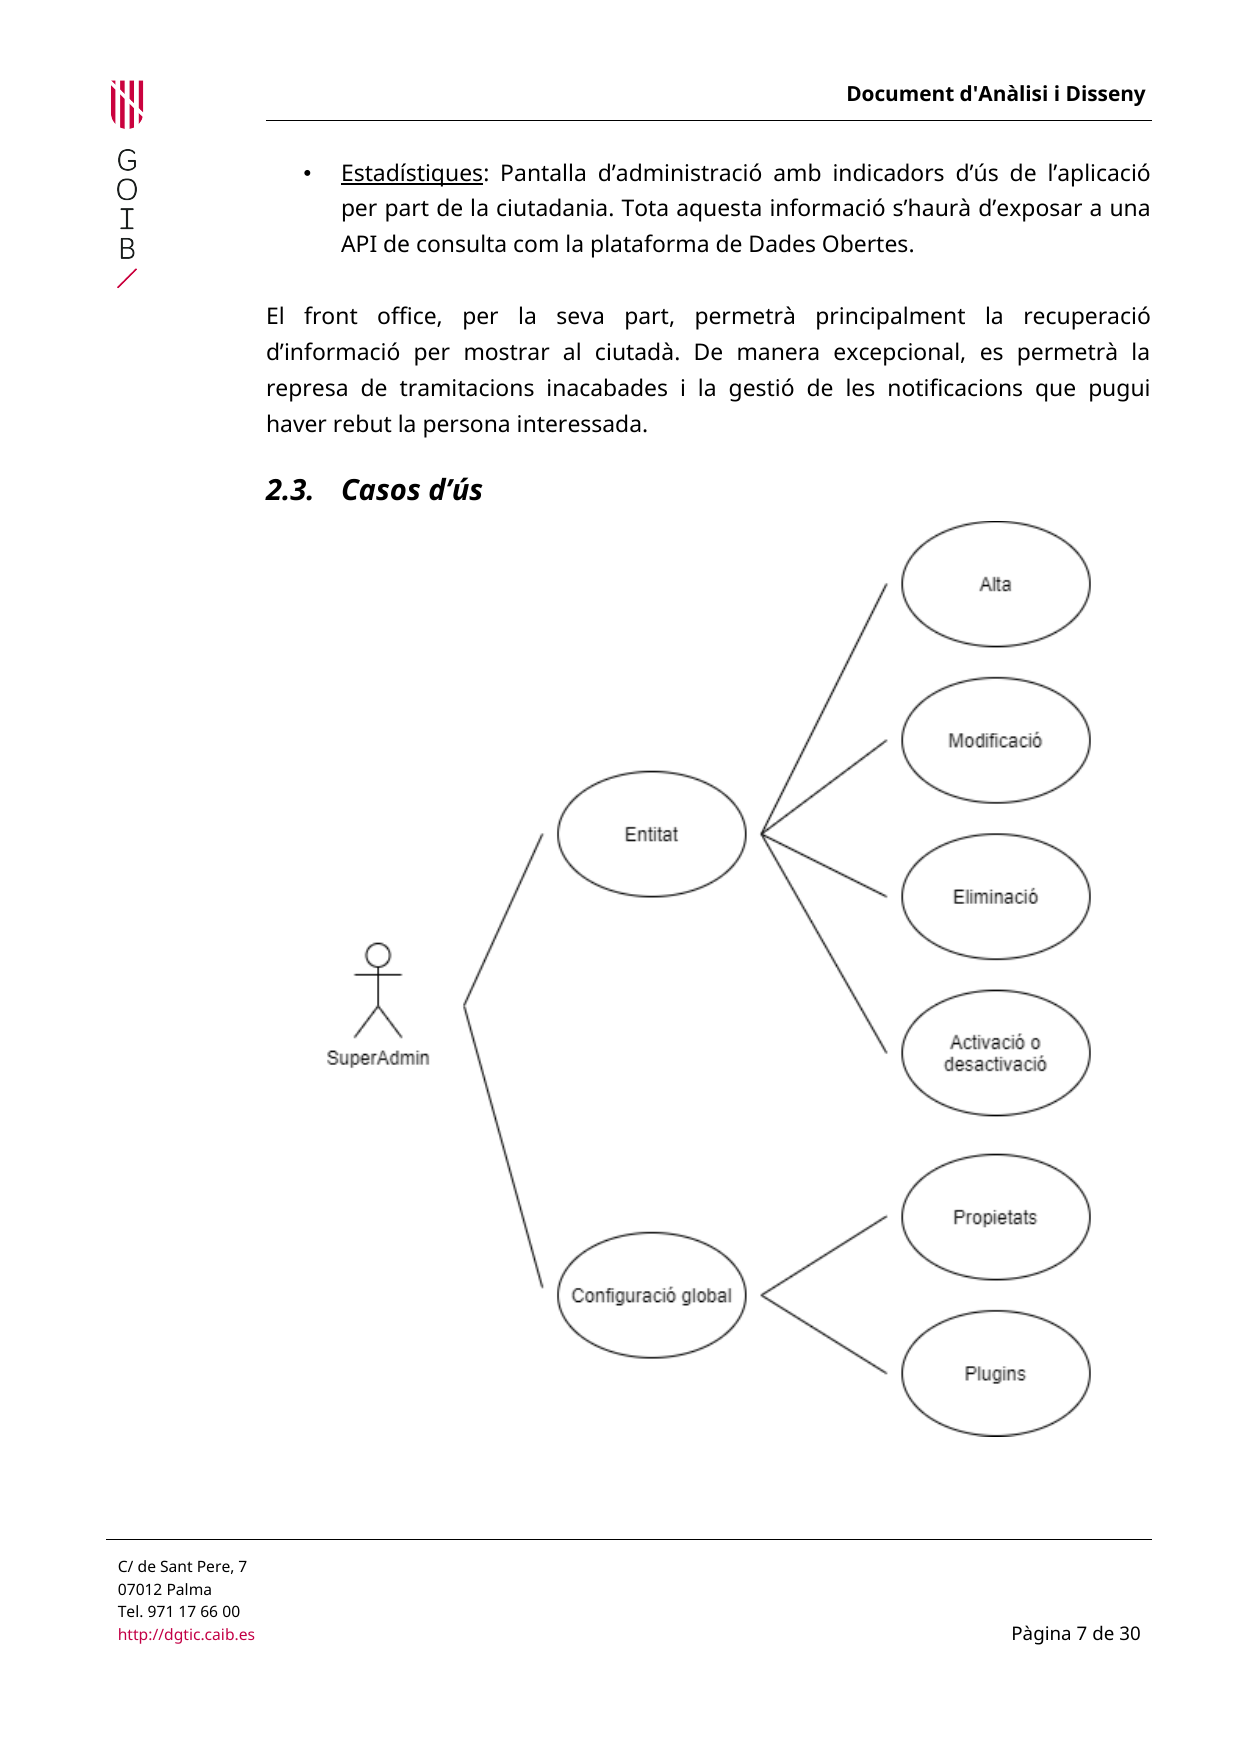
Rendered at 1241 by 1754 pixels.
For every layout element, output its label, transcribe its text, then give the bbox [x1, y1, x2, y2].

subtitle Casos d’ús [266, 469, 1152, 509]
picture [82, 57, 172, 319]
text El front office, per la seva part, permetrà principalment la recuperació d’informació per mostrar al ciutadà. De manera excepcional, es permetrà la represa de tramitacions inacabades i la gestió de les notificacions que pugui haver rebut la persona interessada. [266, 300, 1152, 439]
picture [326, 521, 1091, 1437]
list Estadístiques: Pantalla d’administració amb indicadors d’ús de l’aplicació per part de la ciutadania. Tota aquesta informació s’haurà d’exposar a una API de consulta com la plataforma de Dades Obertes. [303, 156, 1152, 259]
